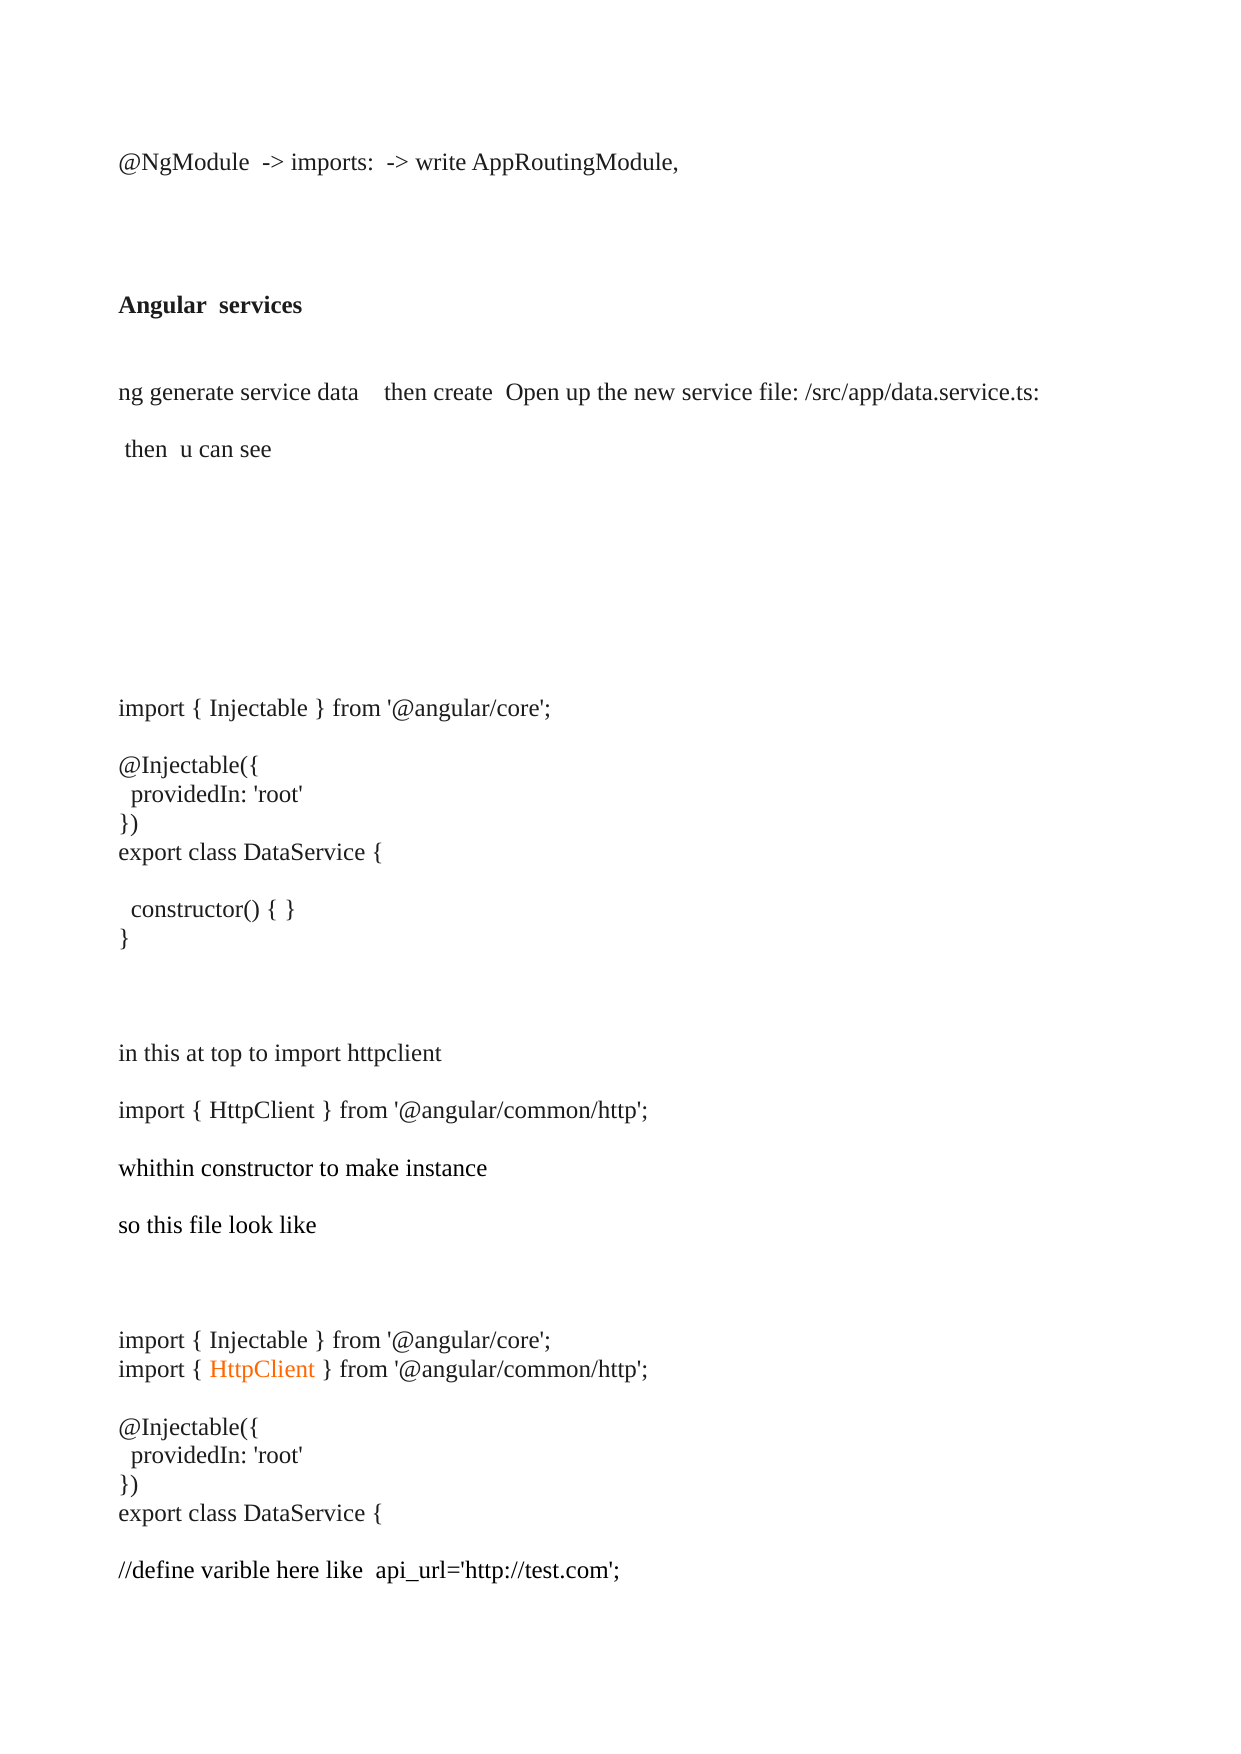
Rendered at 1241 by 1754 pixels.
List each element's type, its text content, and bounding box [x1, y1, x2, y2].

text @NgModule -> imports: -> write AppRoutingModule, [118, 147, 1122, 176]
text @Injectable({ [118, 751, 1122, 779]
text @Injectable({ [118, 1412, 1122, 1441]
text so this file look like [118, 1211, 1122, 1239]
text providedIn: 'root' [118, 779, 1122, 808]
text import { Injectable } from '@angular/core'; [118, 693, 1122, 722]
text export class DataService { [118, 1498, 1122, 1527]
text }) [118, 1469, 1122, 1498]
text import { HttpClient } from '@angular/common/http'; [118, 1096, 1122, 1124]
text export class DataService { [118, 837, 1122, 866]
text }) [118, 808, 1122, 837]
text Angular services [118, 291, 1122, 319]
text providedIn: 'root' [118, 1441, 1122, 1469]
text then u can see [118, 434, 1122, 463]
text import { Injectable } from '@angular/core'; [118, 1326, 1122, 1354]
text constructor() { } [118, 894, 1122, 923]
text } [118, 923, 1122, 952]
text import { HttpClient } from '@angular/common/http'; [118, 1354, 1122, 1383]
text in this at top to import httpclient [118, 1038, 1122, 1067]
text whithin constructor to make instance [118, 1153, 1122, 1182]
text //define varible here like api_url='http://test.com'; [118, 1556, 1122, 1584]
text ng generate service data then create Open up the new service file: /src/app/data.service.ts: [118, 377, 1122, 406]
